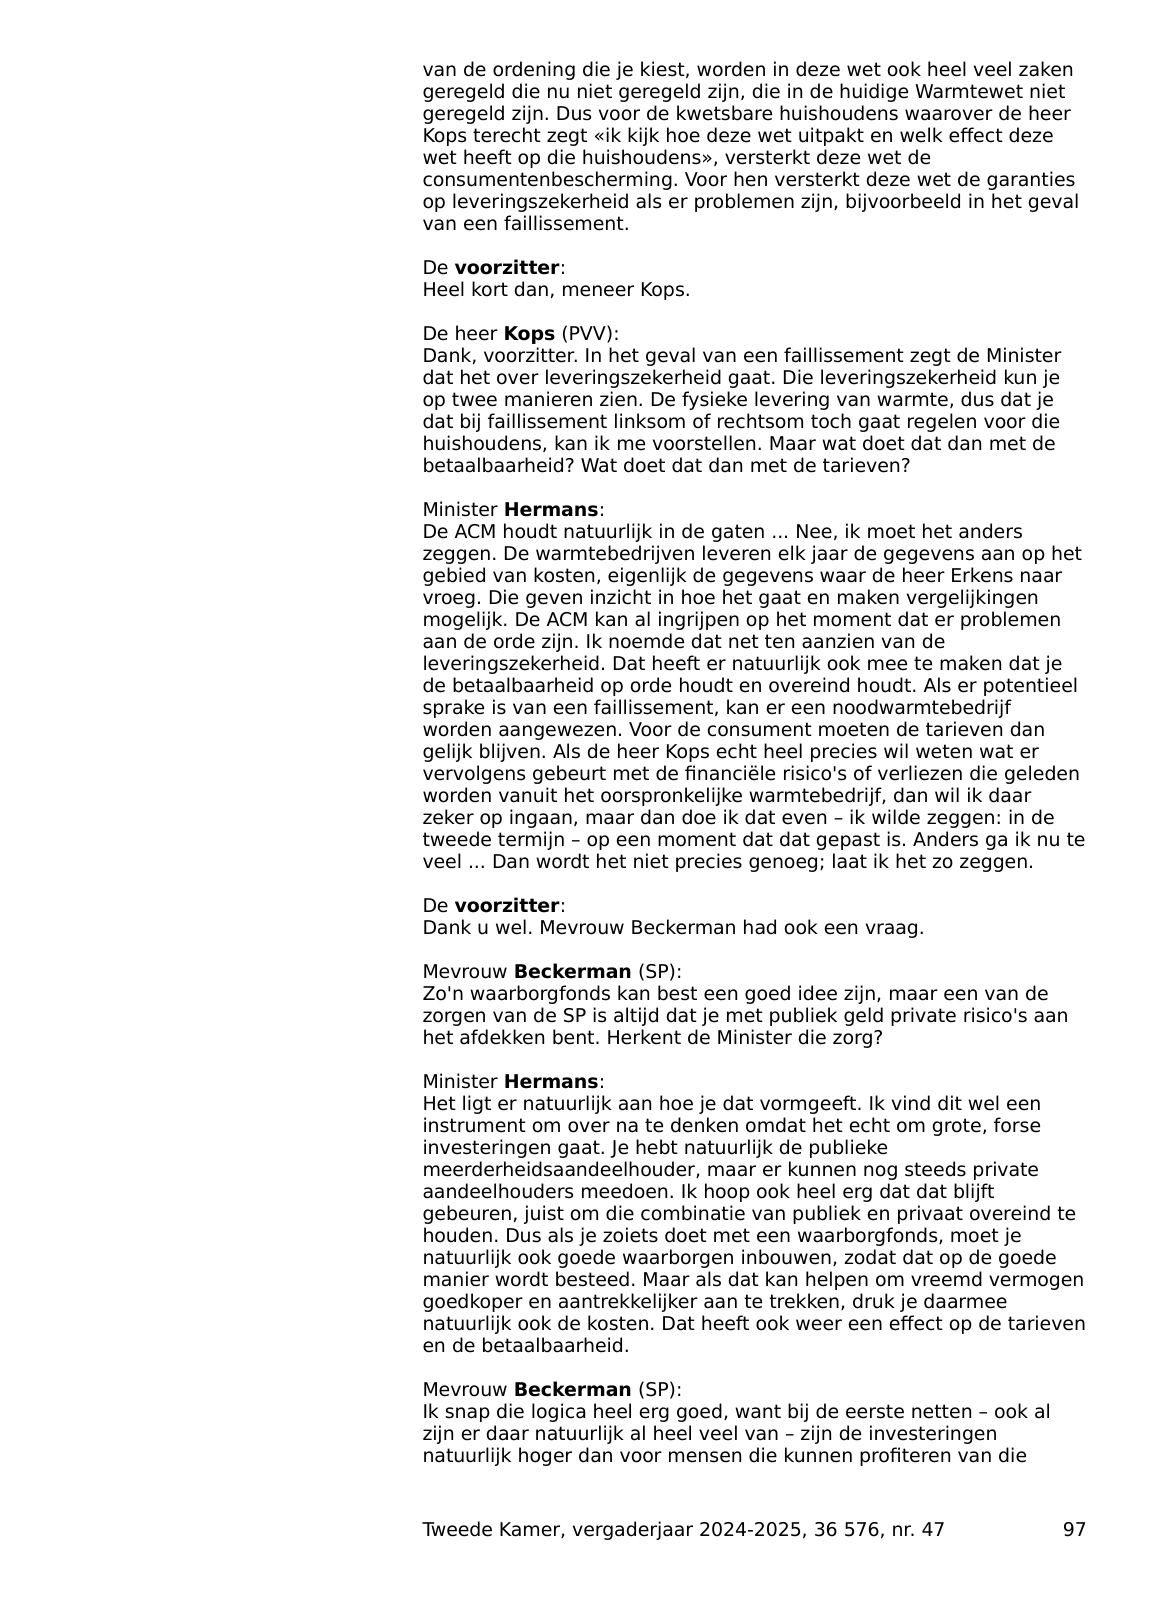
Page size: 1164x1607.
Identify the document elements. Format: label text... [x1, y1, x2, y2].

text Heel kort dan, meneer Kops. [422, 279, 1087, 301]
text Het ligt er natuurlijk aan hoe je dat vormgeeft. Ik vind dit wel een instrument om over na te denken omdat het echt om grote, forse investeringen gaat. Je hebt natuurlijk de publieke meerderheidsaandeelhouder, maar er kunnen nog steeds private aandeelhouders meedoen. Ik hoop ook heel erg dat dat blijft gebeuren, juist om die combinatie van publiek en privaat overeind te houden. Dus als je zoiets doet met een waarborgfonds, moet je natuurlijk ook goede waarborgen inbouwen, zodat dat op de goede manier wordt besteed. Maar als dat kan helpen om vreemd vermogen goedkoper en aantrekkelijker aan te trekken, druk je daarmee natuurlijk ook de kosten. Dat heeft ook weer een effect op de tarieven en de betaalbaarheid. [422, 1093, 1087, 1357]
text Minister Hermans: [422, 499, 1087, 521]
text Zo'n waarborgfonds kan best een goed idee zijn, maar een van de zorgen van de SP is altijd dat je met publiek geld private risico's aan het afdekken bent. Herkent de Minister die zorg? [422, 983, 1087, 1049]
text Mevrouw Beckerman (SP): [422, 961, 1087, 983]
text De voorzitter: [422, 257, 1087, 279]
text De voorzitter: [422, 895, 1087, 917]
text Minister Hermans: [422, 1071, 1087, 1093]
text De heer Kops (PVV): [422, 323, 1087, 345]
text van de ordening die je kiest, worden in deze wet ook heel veel zaken geregeld die nu niet geregeld zijn, die in de huidige Warmtewet niet geregeld zijn. Dus voor de kwetsbare huishoudens waarover de heer Kops terecht zegt «ik kijk hoe deze wet uitpakt en welk effect deze wet heeft op die huishoudens», versterkt deze wet de consumentenbescherming. Voor hen versterkt deze wet de garanties op leveringszekerheid als er problemen zijn, bijvoorbeeld in het geval van een faillissement. [422, 59, 1087, 235]
text De ACM houdt natuurlijk in de gaten ... Nee, ik moet het anders zeggen. De warmtebedrijven leveren elk jaar de gegevens aan op het gebied van kosten, eigenlijk de gegevens waar de heer Erkens naar vroeg. Die geven inzicht in hoe het gaat en maken vergelijkingen mogelijk. De ACM kan al ingrijpen op het moment dat er problemen aan de orde zijn. Ik noemde dat net ten aanzien van de leveringszekerheid. Dat heeft er natuurlijk ook mee te maken dat je de betaalbaarheid op orde houdt en overeind houdt. Als er potentieel sprake is van een faillissement, kan er een noodwarmtebedrijf worden aangewezen. Voor de consument moeten de tarieven dan gelijk blijven. Als de heer Kops echt heel precies wil weten wat er vervolgens gebeurt met de financiële risico's of verliezen die geleden worden vanuit het oorspronkelijke warmtebedrijf, dan wil ik daar zeker op ingaan, maar dan doe ik dat even – ik wilde zeggen: in de tweede termijn – op een moment dat dat gepast is. Anders ga ik nu te veel ... Dan wordt het niet precies genoeg; laat ik het zo zeggen. [422, 521, 1087, 873]
text Mevrouw Beckerman (SP): [422, 1379, 1087, 1401]
text Dank u wel. Mevrouw Beckerman had ook een vraag. [422, 917, 1087, 939]
text Dank, voorzitter. In het geval van een faillissement zegt de Minister dat het over leveringszekerheid gaat. Die leveringszekerheid kun je op twee manieren zien. De fysieke levering van warmte, dus dat je dat bij faillissement linksom of rechtsom toch gaat regelen voor die huishoudens, kan ik me voorstellen. Maar wat doet dat dan met de betaalbaarheid? Wat doet dat dan met de tarieven? [422, 345, 1087, 477]
text Ik snap die logica heel erg goed, want bij de eerste netten – ook al zijn er daar natuurlijk al heel veel van – zijn de investeringen natuurlijk hoger dan voor mensen die kunnen profiteren van die [422, 1401, 1087, 1467]
